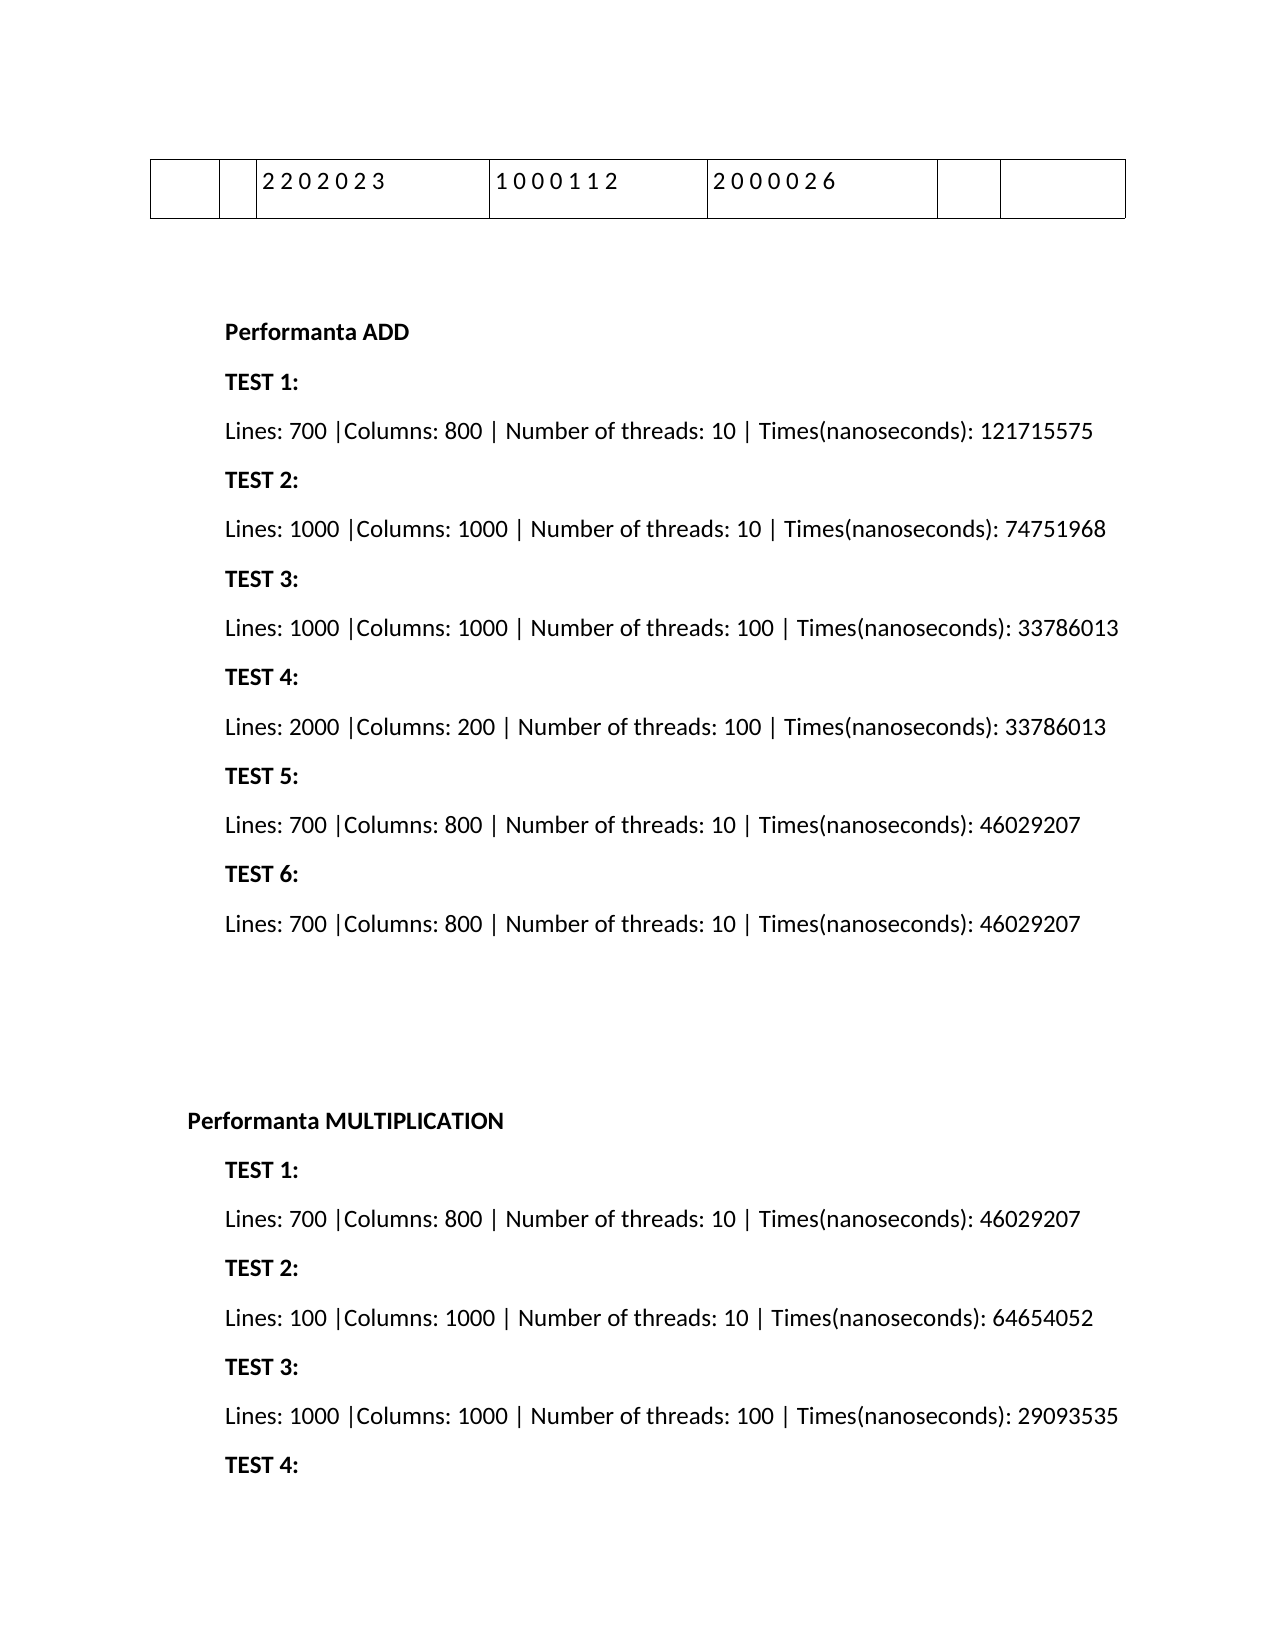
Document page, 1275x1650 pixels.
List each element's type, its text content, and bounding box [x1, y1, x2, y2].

text Lines: 700 |Columns: 800 | Number of threads: 10 | Times(nanoseconds): 46029207 [225, 809, 1125, 840]
list TEST 4: [225, 661, 1125, 692]
list TEST 3: [225, 1351, 1125, 1382]
text TEST 2: [225, 464, 1125, 495]
text Lines: 700 |Columns: 800 | Number of threads: 10 | Times(nanoseconds): 46029207 [225, 1203, 1125, 1234]
text Lines: 100 |Columns: 1000 | Number of threads: 10 | Times(nanoseconds): 64654052 [225, 1302, 1125, 1332]
text Lines: 1000 |Columns: 1000 | Number of threads: 100 | Times(nanoseconds): 29093535 [225, 1400, 1125, 1431]
text Performanta MULTIPLICATION [187, 1105, 1125, 1135]
table_cell [1001, 160, 1125, 218]
text Lines: 700 |Columns: 800 | Number of threads: 10 | Times(nanoseconds): 121715575 [225, 415, 1125, 446]
list TEST 4: [225, 1450, 1125, 1480]
table_cell 1 0 0 0 1 1 2 [490, 160, 707, 218]
text TEST 3: [225, 563, 1125, 593]
list TEST 6: [225, 858, 1125, 889]
table_cell 2 2 0 2 0 2 3 [257, 160, 489, 218]
table_cell 2 0 0 0 0 2 6 [708, 160, 937, 218]
table_cell [938, 160, 1000, 218]
text Lines: 1000 |Columns: 1000 | Number of threads: 100 | Times(nanoseconds): 33786013 [225, 612, 1125, 643]
list TEST 2: [225, 1253, 1125, 1283]
table_cell [151, 160, 219, 218]
text Lines: 700 |Columns: 800 | Number of threads: 10 | Times(nanoseconds): 46029207 [225, 908, 1125, 938]
text Lines: 1000 |Columns: 1000 | Number of threads: 10 | Times(nanoseconds): 74751968 [225, 513, 1125, 544]
list Performanta ADD [187, 316, 1125, 347]
text TEST 1: [225, 366, 1125, 396]
table_cell [220, 160, 256, 218]
text Lines: 2000 |Columns: 200 | Number of threads: 100 | Times(nanoseconds): 33786013 [225, 711, 1125, 741]
text TEST 1: [187, 1154, 1125, 1184]
list TEST 5: [225, 760, 1125, 790]
